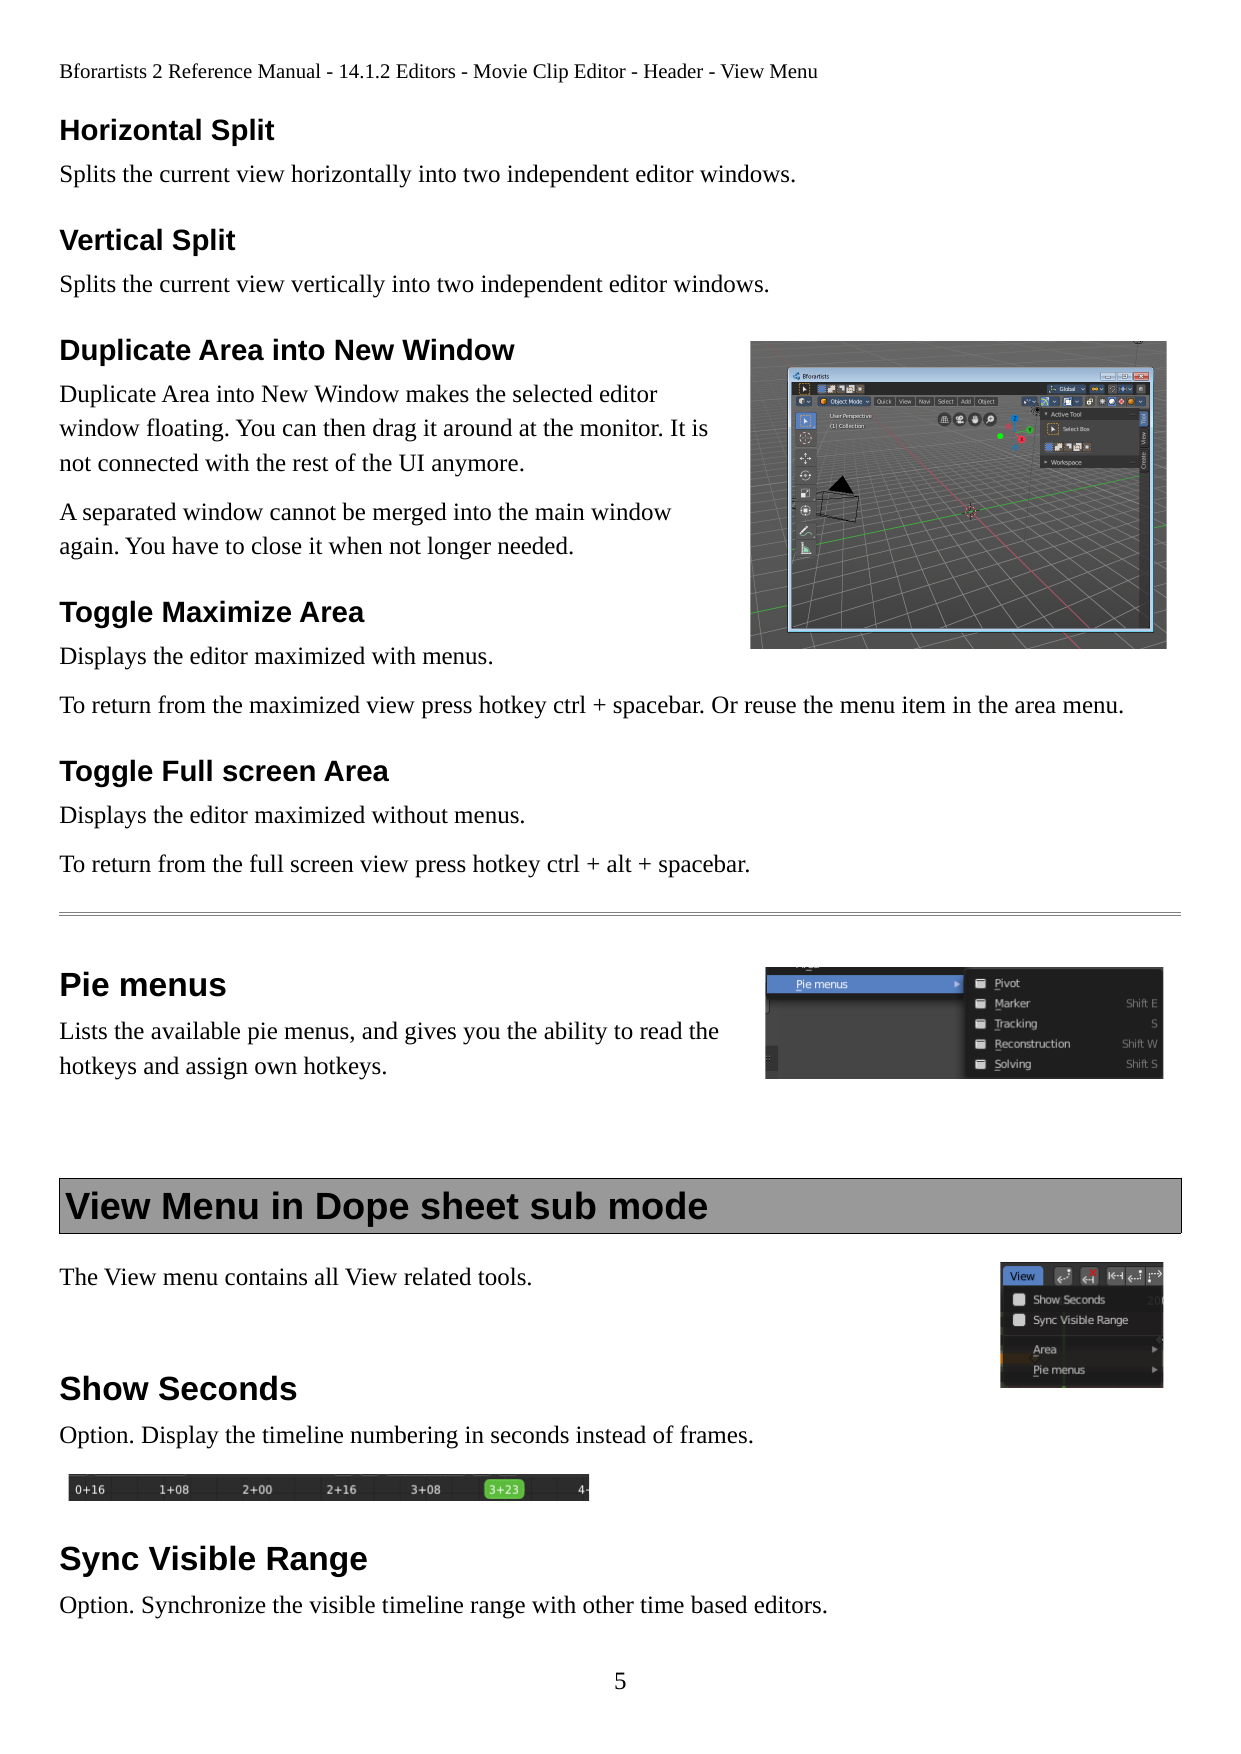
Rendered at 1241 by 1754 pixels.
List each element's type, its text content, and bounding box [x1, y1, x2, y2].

subtitle Toggle Full screen Area [59, 754, 1181, 787]
subtitle Sync Visible Range [59, 1539, 1181, 1577]
text Displays the editor maximized with menus. [59, 641, 1181, 670]
text Duplicate Area into New Window makes the selected editor window floating. You can then drag it around at the monitor. It is not connected with the rest of the UI anymore. [59, 379, 750, 476]
subtitle Pie menus [59, 965, 1181, 1004]
text To return from the full screen view press hotkey ctrl + alt + spacebar. [59, 849, 1181, 878]
picture [750, 341, 1167, 649]
picture [68, 1474, 590, 1501]
subtitle Show Seconds [59, 1369, 1181, 1407]
text Displays the editor maximized without menus. [59, 800, 1181, 829]
picture [1000, 1262, 1164, 1388]
text Lists the available pie menus, and gives you the ability to read the hotkeys and assign own hotkeys. [59, 1016, 765, 1079]
subtitle Toggle Maximize Area [59, 595, 750, 628]
text The View menu contains all View related tools. [59, 1262, 1000, 1290]
subtitle Horizontal Split [59, 113, 1181, 146]
subtitle [1167, 595, 1181, 628]
subtitle Duplicate Area into New Window [59, 332, 1181, 366]
text Option. Display the timeline numbering in seconds instead of frames. [59, 1420, 1181, 1449]
table_header View Menu in Dope sheet sub mode [60, 1179, 1181, 1233]
text A separated window cannot be merged into the main window again. You have to close it when not longer needed. [59, 497, 750, 560]
picture [765, 967, 1164, 1079]
text Option. Synchronize the visible timeline range with other time based editors. [59, 1590, 1181, 1619]
text To return from the maximized view press hotkey ctrl + spacebar. Or reuse the menu item in the area menu. [59, 690, 1181, 719]
text Splits the current view horizontally into two independent editor windows. [59, 159, 1181, 188]
subtitle Vertical Split [59, 222, 1181, 256]
text Splits the current view vertically into two independent editor windows. [59, 269, 1181, 297]
